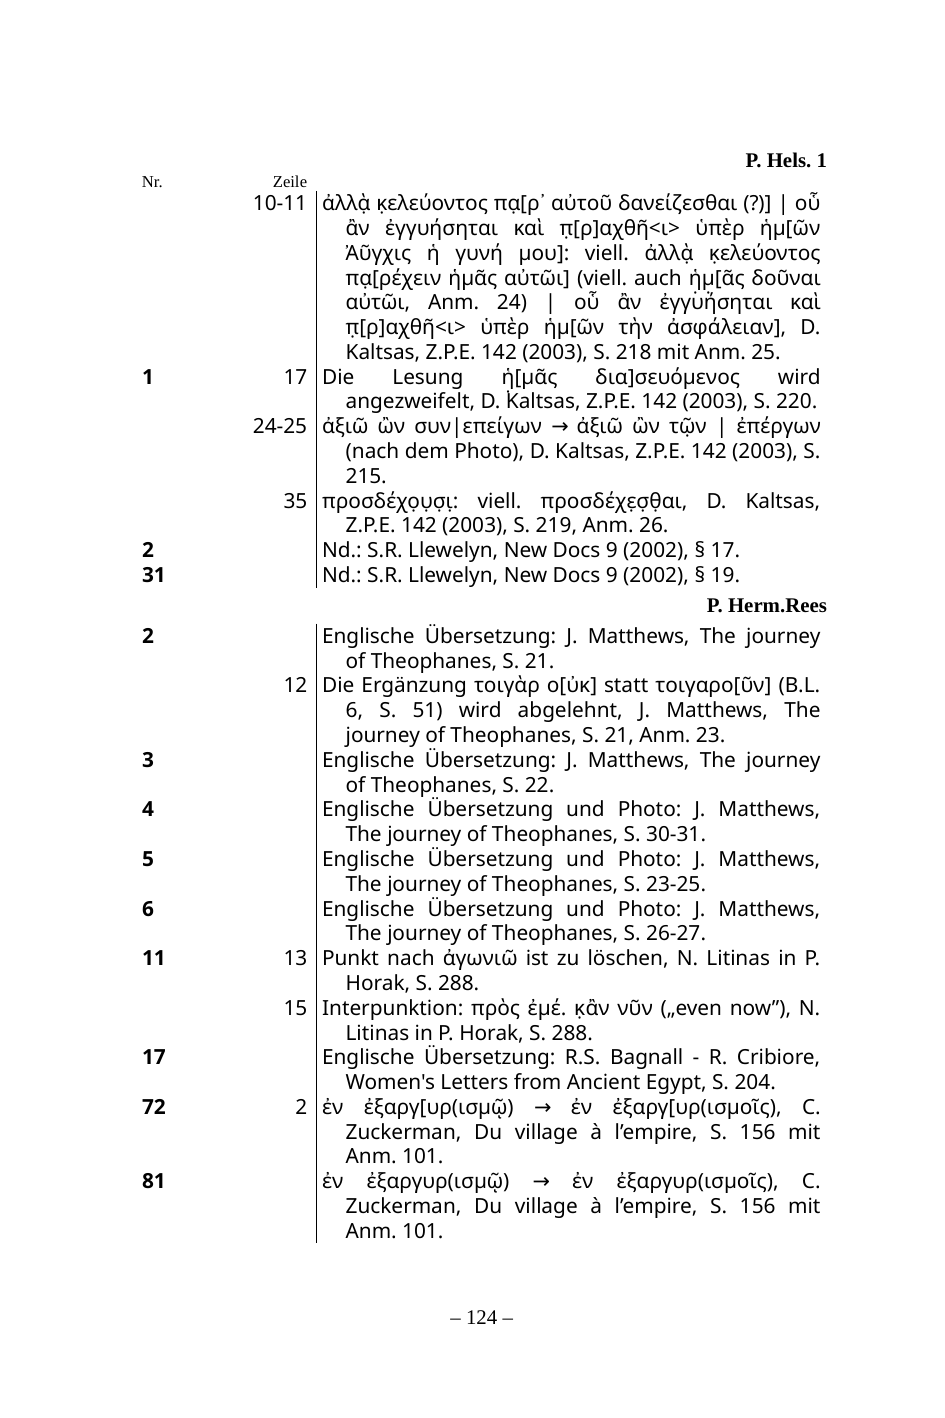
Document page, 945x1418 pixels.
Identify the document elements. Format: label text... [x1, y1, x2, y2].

table_cell Interpunktion: πρὸς ἐμέ. κ̣ἂν νῦν („even now”), N. Litinas in P. Horak, S. 288. [317, 995, 827, 1045]
table_cell 81 [136, 1169, 316, 1243]
table_cell 35 [136, 488, 316, 538]
table_cell Die Lesung ἡ̣[μᾶς δια]σευόμενος wird angezweifelt, D. Kaltsas, Z.P.E. 142 (2003), S. 220. [317, 364, 827, 414]
table_cell Englische Übersetzung und Photo: J. Matthews, The journey of Theophanes, S. 23-25. [317, 847, 827, 896]
table_cell Englische Übersetzung und Photo: J. Matthews, The journey of Theophanes, S. 30-31. [317, 797, 827, 847]
table_cell ἐν ἐξαργυρ(ισμῷ) → ἐν ἐξαργυρ(ισμοῖς), C. Zuckerman, Du village à l’empire, S. 156 mit Anm. 101. [317, 1169, 827, 1243]
table_cell Nd.: S.R. Llewelyn, New Docs 9 (2002), § 19. [317, 563, 827, 587]
table_cell 17 [136, 1045, 316, 1094]
table_cell ἐν ἐξαργ[υρ(ισμῷ) → ἐν ἐξαργ[υρ(ισμοῖς), C. Zuckerman, Du village à l’empire, S. 156 mit Anm. 101. [317, 1095, 827, 1169]
table_cell ἀξιῶ ὢν συν|επείγων → ἀξιῶ ὢν τῶ̣ν | ἐπέργων (nach dem Photo), D. Kaltsas, Z.P.E. 142 (2003), S. 215. [317, 414, 827, 488]
table_cell 11 [136, 946, 224, 995]
table_cell 1 [136, 364, 224, 414]
table_cell Englische Übersetzung: J. Matthews, The journey of Theophanes, S. 22. [317, 748, 827, 797]
table_header 2 [136, 624, 316, 673]
table_cell Punkt nach ἀγωνιῶ ist zu löschen, N. Litinas in P. Horak, S. 288. [317, 946, 827, 995]
table_cell 13 [224, 946, 316, 995]
table_cell Die Ergänzung τοιγὰρ ο[ὐκ] statt τοιγαρο[ῦν] (B.L. 6, S. 51) wird abgelehnt, J. Matthews, The journey of Theophanes, S. 21, Anm. 23. [317, 673, 827, 747]
table_cell 2 [224, 1095, 316, 1169]
table_cell 3 [136, 748, 316, 797]
table_cell 17 [224, 364, 316, 414]
table_cell 15 [136, 995, 316, 1045]
table_cell 2 [136, 538, 316, 563]
table_cell 24-25 [136, 414, 316, 488]
subtitle P. Herm.Rees [136, 593, 827, 617]
table_cell Nd.: S.R. Llewelyn, New Docs 9 (2002), § 17. [317, 538, 827, 563]
table_cell ἀλλὰ̣ κ̣ελεύοντος πα̣[ρ᾿ αὐτοῦ δανείζεσθαι (?)] | οὗ ἂν ἐγγυήσηται καὶ π̣[ρ]αχθῆ<ι> ὑπὲρ ἡμ[ῶν Ἀῦγχις ἡ γυνή μου]: viell. ἀλλὰ̣ κ̣ελεύοντος πα̣[ρέχειν ἡμᾶς αὐτῶι] (viell. auch ἡ̣μ̣[ᾶς δοῦναι αὐτῶι, Anm. 24) | οὗ ἂν ἐγγυήσηται καὶ π̣[ρ]αχθῆ<ι> ὑπὲρ ἡμ[ῶν τὴν ἀσφάλειαν], D. Kaltsas, Z.P.E. 142 (2003), S. 218 mit Anm. 25. [317, 191, 827, 364]
table_cell 5 [136, 847, 316, 896]
table_cell 4 [136, 797, 316, 847]
table_cell προσδέχο̣υ̣σ̣ι̣: viell. προσδέχε̣σ̣θ̣αι, D. Kaltsas, Z.P.E. 142 (2003), S. 219, Anm. 26. [317, 488, 827, 538]
table_cell Englische Übersetzung und Photo: J. Matthews, The journey of Theophanes, S. 26-27. [317, 896, 827, 946]
table_cell 10-11 [136, 191, 316, 364]
table_cell 6 [136, 896, 316, 946]
table_cell 31 [136, 563, 316, 587]
table_cell 72 [136, 1095, 224, 1169]
table_cell Englische Übersetzung: R.S. Bagnall - R. Cribiore, Women's Letters from Ancient Egypt, S. 204. [317, 1045, 827, 1094]
table_header Englische Übersetzung: J. Matthews, The journey of Theophanes, S. 21. [317, 624, 827, 673]
table_cell 12 [136, 673, 316, 747]
